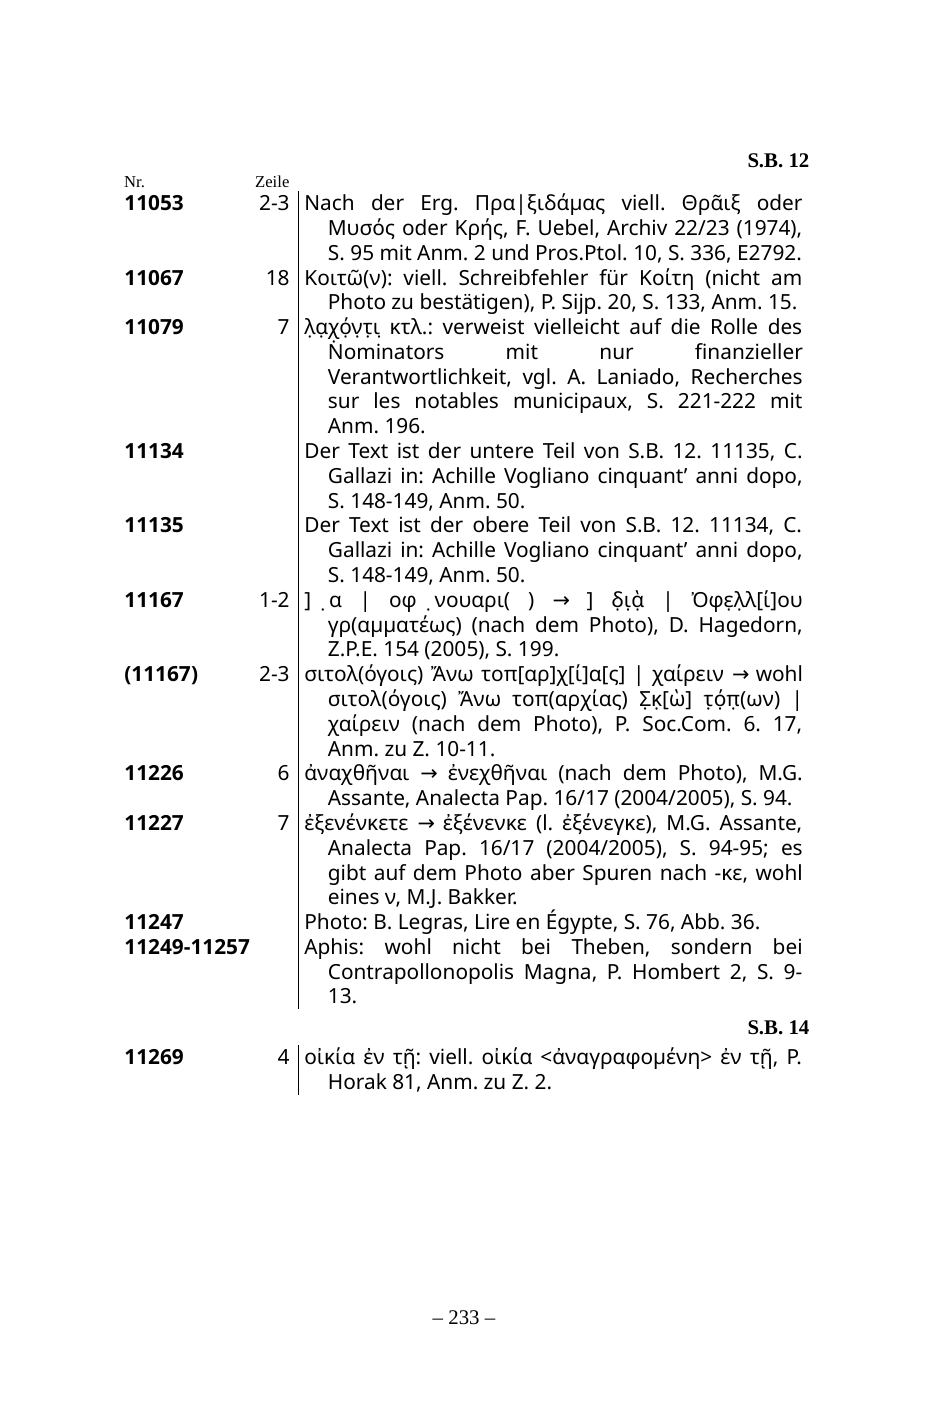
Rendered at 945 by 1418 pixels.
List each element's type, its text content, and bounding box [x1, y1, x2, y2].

subtitle S.B. 14 [118, 1015, 809, 1039]
table_cell 11249-11257 [118, 935, 298, 1009]
table_cell Nach der Erg. Πρα|ξιδάμας viell. Θρᾶιξ oder Μυσός oder Κρής, F. Uebel, Archiv 22/23 (1974), S. 95 mit Anm. 2 und Pros.Ptol. 10, S. 336, E2792. [299, 191, 809, 265]
table_cell Κοιτῶ(ν): viell. Schreibfehler für Κοίτη (nicht am Photo zu bestätigen), P. Sijp. 20, S. 133, Anm. 15. [299, 265, 809, 315]
table_header οἰκία ἐν τῇ: viell. οἰκία <ἀναγραφομένη> ἐν τῇ, P. Horak 81, Anm. zu Z. 2. [299, 1045, 809, 1094]
table_cell 11167 [118, 588, 207, 662]
table_cell Der Text ist der obere Teil von S.B. 12. 11134, C. Gallazi in: Achille Vogliano cinquant’ anni dopo, S. 148-149, Anm. 50. [299, 513, 809, 587]
table_cell 11067 [118, 265, 207, 315]
table_cell 11134 [118, 439, 298, 513]
table_cell Photo: B. Legras, Lire en Égypte, S. 76, Abb. 36. [299, 910, 809, 934]
table_cell 11226 [118, 761, 207, 811]
table_header 11269 [118, 1045, 207, 1094]
table_cell Der Text ist der untere Teil von S.B. 12. 11135, C. Gallazi in: Achille Vogliano cinquant’ anni dopo, S. 148-149, Anm. 50. [299, 439, 809, 513]
table_cell ] ̣α | οφ ̣νουαρι( ) → ] δ̣ι̣ὰ̣ | Ὀφε̣λ̣λ[ί]ου γρ(αμματέως) (nach dem Photo), D. Hagedorn, Z.P.E. 154 (2005), S. 199. [299, 588, 809, 662]
table_cell 7 [207, 811, 298, 910]
table_cell σιτολ(όγοις) Ἄνω τοπ[αρ]χ[ί]α[ς] | χαίρειν → wohl σιτολ(όγοις) Ἄνω τοπ(αρχίας) Σ̣κ̣[ὼ] τ̣ό̣π̣(ων) | χαίρειν (nach dem Photo), P. Soc.Com. 6. 17, Anm. zu Z. 10-11. [299, 662, 809, 761]
table_cell 6 [207, 761, 298, 811]
table_cell ἀναχθῆναι → ἐνεχθῆναι (nach dem Photo), M.G. Assante, Analecta Pap. 16/17 (2004/2005), S. 94. [299, 761, 809, 811]
table_cell ἐξενένκετε → ἐξένενκε (l. ἐξένεγκε), M.G. Assante, Analecta Pap. 16/17 (2004/2005), S. 94-95; es gibt auf dem Photo aber Spuren nach -κε, wohl eines ν, M.J. Bakker. [299, 811, 809, 910]
table_cell Aphis: wohl nicht bei Theben, sondern bei Contrapollonopolis Magna, P. Hombert 2, S. 9-13. [299, 935, 809, 1009]
table_cell λ̣α̣χ̣ό̣ν̣τ̣ι̣ κτλ.: verweist vielleicht auf die Rolle des Nominators mit nur finanzieller Verantwortlichkeit, vgl. A. Laniado, Recherches sur les notables municipaux, S. 221-222 mit Anm. 196. [299, 315, 809, 439]
table_cell 11227 [118, 811, 207, 910]
table_cell 11079 [118, 315, 207, 439]
table_cell 18 [207, 265, 298, 315]
table_cell 11053 [118, 191, 207, 265]
table_cell 2-3 [207, 662, 298, 761]
table_header 4 [207, 1045, 298, 1094]
table_cell 11247 [118, 910, 298, 934]
table_cell 1-2 [207, 588, 298, 662]
table_cell 2-3 [207, 191, 298, 265]
table_cell 11135 [118, 513, 298, 587]
table_cell 7 [207, 315, 298, 439]
table_cell (11167) [118, 662, 207, 761]
